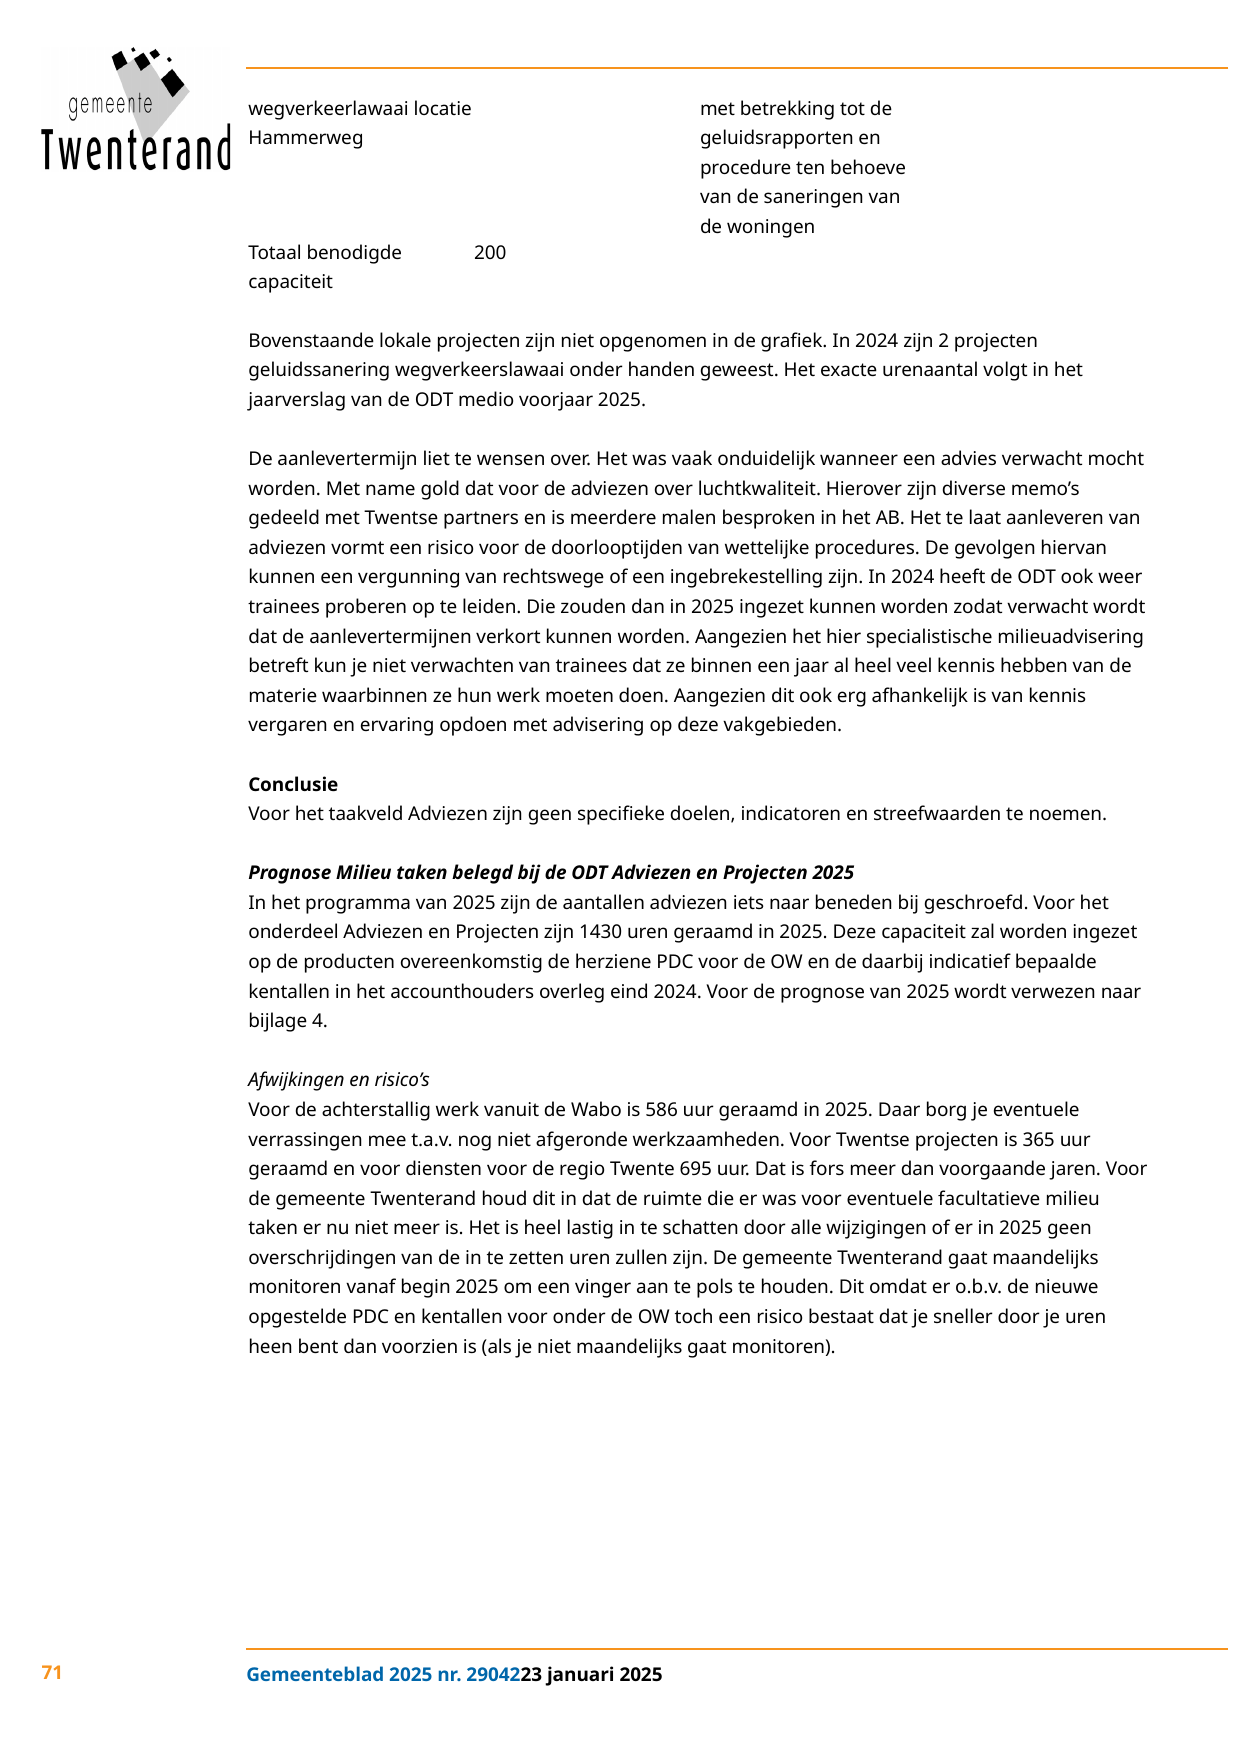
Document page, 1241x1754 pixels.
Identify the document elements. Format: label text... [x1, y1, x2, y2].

text Conclusie [248, 771, 1152, 796]
text Bovenstaande lokale projecten zijn niet opgenomen in de grafiek. In 2024 zijn 2 projecten geluidssanering wegverkeerslawaai onder handen geweest. Het exacte urenaantal volgt in het jaarverslag van de ODT medio voorjaar 2025. [248, 327, 1152, 412]
table_cell [474, 95, 700, 239]
table_cell 200 [474, 239, 1152, 294]
table_cell [926, 95, 1152, 239]
text De aanlevertermijn liet te wensen over. Het was vaak onduidelijk wanneer een advies verwacht mocht worden. Met name gold dat voor de adviezen over luchtkwaliteit. Hierover zijn diverse memo’s gedeeld met Twentse partners en is meerdere malen besproken in het AB. Het te laat aanleveren van adviezen vormt een risico voor de doorlooptijden van wettelijke procedures. De gevolgen hiervan kunnen een vergunning van rechtswege of een ingebrekestelling zijn. In 2024 heeft de ODT ook weer trainees proberen op te leiden. Die zouden dan in 2025 ingezet kunnen worden zodat verwacht wordt dat de aanlevertermijnen verkort kunnen worden. Aangezien het hier specialistische milieuadvisering betreft kun je niet verwachten van trainees dat ze binnen een jaar al heel veel kennis hebben van de materie waarbinnen ze hun werk moeten doen. Aangezien dit ook erg afhankelijk is van kennis vergaren en ervaring opdoen met advisering op deze vakgebieden. [248, 445, 1152, 737]
text Prognose Milieu taken belegd bij de ODT Adviezen en Projecten 2025 [248, 859, 1152, 885]
picture [41, 47, 231, 172]
text Voor het taakveld Adviezen zijn geen specifieke doelen, indicatoren en streefwaarden te noemen. [248, 800, 1152, 826]
text In het programma van 2025 zijn de aantallen adviezen iets naar beneden bij geschroefd. Voor het onderdeel Adviezen en Projecten zijn 1430 uren geraamd in 2025. Deze capaciteit zal worden ingezet op de producten overeenkomstig de herziene PDC voor de OW en de daarbij indicatief bepaalde kentallen in het accounthouders overleg eind 2024. Voor de prognose van 2025 wordt verwezen naar bijlage 4. [248, 889, 1152, 1033]
table_cell wegverkeerlawaai locatie Hammerweg [248, 95, 474, 239]
text Voor de achterstallig werk vanuit de Wabo is 586 uur geraamd in 2025. Daar borg je eventuele verrassingen mee t.a.v. nog niet afgeronde werkzaamheden. Voor Twentse projecten is 365 uur geraamd en voor diensten voor de regio Twente 695 uur. Dat is fors meer dan voorgaande jaren. Voor de gemeente Twenterand houd dit in dat de ruimte die er was voor eventuele facultatieve milieu taken er nu niet meer is. Het is heel lastig in te schatten door alle wijzigingen of er in 2025 geen overschrijdingen van de in te zetten uren zullen zijn. De gemeente Twenterand gaat maandelijks monitoren vanaf begin 2025 om een vinger aan te pols te houden. Dit omdat er o.b.v. de nieuwe opgestelde PDC en kentallen voor onder de OW toch een risico bestaat dat je sneller door je uren heen bent dan voorzien is (als je niet maandelijks gaat monitoren). [248, 1096, 1152, 1358]
table_cell Totaal benodigde capaciteit [248, 239, 474, 294]
table_cell met betrekking tot de geluidsrapporten en procedure ten behoeve van de saneringen van de woningen [700, 95, 926, 239]
text Afwijkingen en risico’s [248, 1067, 1152, 1092]
